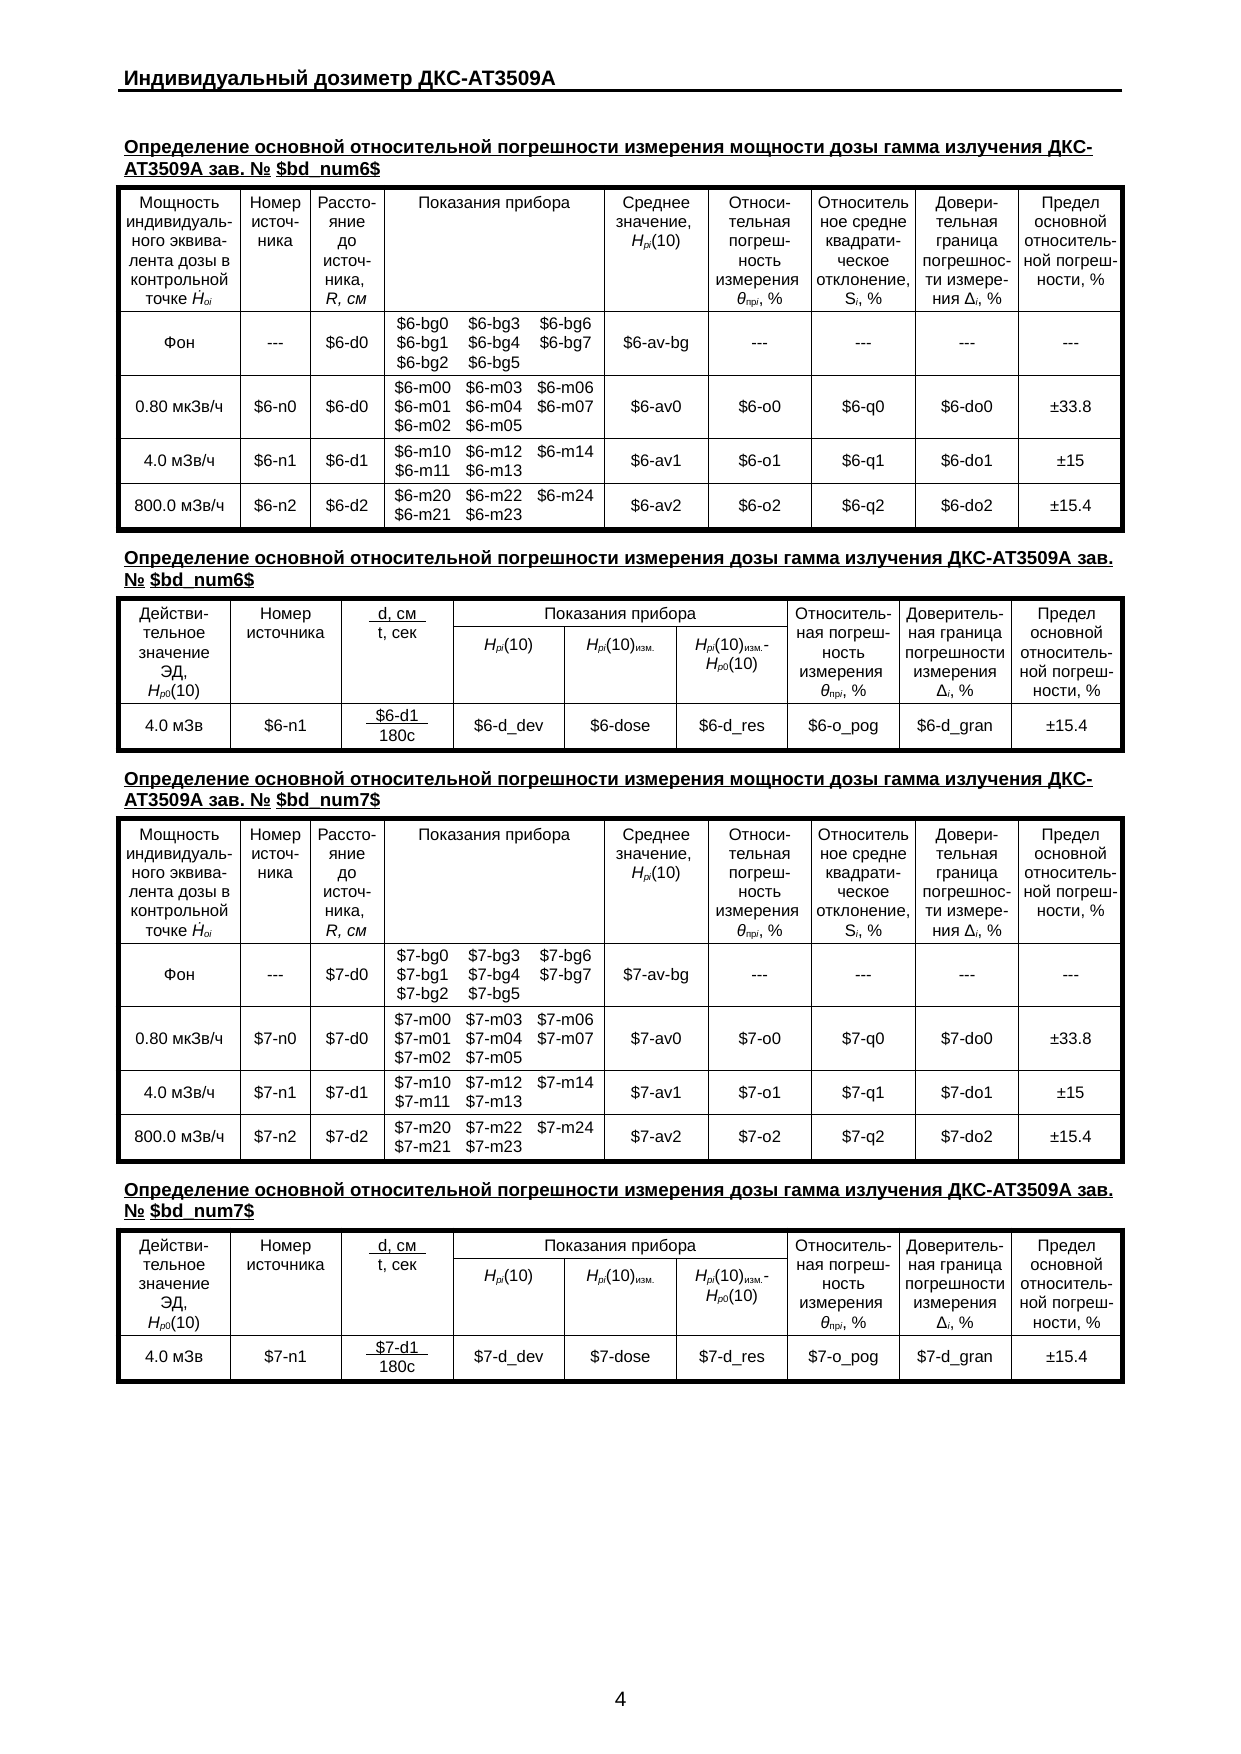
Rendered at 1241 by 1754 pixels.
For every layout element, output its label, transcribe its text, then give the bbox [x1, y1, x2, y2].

table_cell $7-bg0 $7-bg1 $7-bg2 $7-bg3 $7-bg4 $7-bg5 $7-bg6 $7-bg7 [385, 944, 604, 1006]
table_cell $6-do1 [916, 439, 1018, 483]
table_cell Номер источ-ника [241, 821, 310, 942]
table_cell Номер источ-ника [241, 190, 310, 311]
table_cell Показания прибора [454, 601, 787, 626]
table_cell $7-n2 [241, 1115, 310, 1159]
table_cell $7-d1 180c [342, 1336, 453, 1379]
table_cell ±15.4 [1012, 704, 1120, 747]
table_cell $6-av2 [605, 484, 708, 527]
table_cell $6-n1 [241, 439, 310, 483]
table_cell --- [916, 312, 1018, 374]
table_cell --- [812, 944, 915, 1006]
table_cell 4.0 мЗв [121, 704, 230, 747]
table_cell 4.0 мЗв/ч [121, 439, 240, 483]
table_cell Доверитель-ная граница погрешности измерения Δi, % [900, 1233, 1011, 1334]
table_cell Относи-тельная погреш-ность измерения θпрi, % [709, 821, 811, 942]
table_cell $6-d_res [677, 704, 787, 747]
table_cell $6-q2 [812, 484, 915, 527]
table_cell $6-d_dev [454, 704, 564, 747]
table_cell Рассто-яние до источ-ника, R, см [311, 190, 384, 311]
table_cell $7-d2 [311, 1115, 384, 1159]
table_cell $6-av0 [605, 376, 708, 438]
table_cell 0.80 мкЗв/ч [121, 1007, 240, 1070]
table_header Определение основной относительной погрешности измерения мощности дозы гамма излучения ДКC-АТ3509A зав. № $bd_num6$ [118, 121, 1122, 185]
table_cell $7-dose [565, 1336, 676, 1379]
table_cell Hpi(10) [454, 1259, 564, 1334]
table_cell $7-av-bg [605, 944, 708, 1006]
table_cell Номер источника [231, 601, 341, 703]
table_cell $6-n0 [241, 376, 310, 438]
table_header Определение основной относительной погрешности измерения дозы гамма излучения ДКC-АТ3509A зав. № $bd_num7$ [118, 1164, 1122, 1227]
table_cell --- [1019, 944, 1120, 1006]
table_cell ±15 [1019, 439, 1120, 483]
table_cell Довери-тельная граница погрешнос-ти измере-ния Δi, % [916, 821, 1018, 942]
table_cell Относительное средне квадрати-ческое отклонение, Si, % [812, 190, 915, 311]
table_cell $7-do0 [916, 1007, 1018, 1070]
table_cell $6-o_pog [788, 704, 899, 747]
table_cell $6-d0 [311, 312, 384, 374]
table_cell Предел основной относитель-ной погреш-ности, % [1019, 190, 1120, 311]
table_cell $6-o2 [709, 484, 811, 527]
table_cell $6-o0 [709, 376, 811, 438]
table_cell $7-av1 [605, 1071, 708, 1114]
table_cell Довери-тельная граница погрешнос-ти измере-ния Δi, % [916, 190, 1018, 311]
table_cell $6-d2 [311, 484, 384, 527]
table_cell $7-do1 [916, 1071, 1018, 1114]
table_cell Предел основной относитель-ной погреш-ности, % [1012, 601, 1120, 703]
table_cell d, см t, сек [342, 1233, 453, 1334]
table_cell Относитель-ная погреш-ность измерения θпрi, % [788, 601, 899, 703]
table_cell Среднее значение, Hpi(10) [605, 190, 708, 311]
table_cell $6-dose [565, 704, 676, 747]
table_cell Относи-тельная погреш-ность измерения θпрi, % [709, 190, 811, 311]
table_cell Рассто-яние до источ-ника, R, см [311, 821, 384, 942]
table_cell $6-d0 [311, 376, 384, 438]
table_cell --- [709, 312, 811, 374]
table_cell 0.80 мкЗв/ч [121, 376, 240, 438]
table_cell --- [709, 944, 811, 1006]
table_cell $6-d_gran [900, 704, 1011, 747]
table_cell --- [812, 312, 915, 374]
table_cell $7-m20 $7-m21 $7-m22 $7-m23 $7-m24 [385, 1115, 604, 1159]
table_cell $6-do2 [916, 484, 1018, 527]
table_cell 800.0 мЗв/ч [121, 484, 240, 527]
table_cell $6-av-bg [605, 312, 708, 374]
table_cell --- [241, 312, 310, 374]
table_cell Действи-тельное значение ЭД, Hp0(10) [121, 601, 230, 703]
table_cell $6-d1 [311, 439, 384, 483]
table_cell $7-n0 [241, 1007, 310, 1070]
table_cell $6-av1 [605, 439, 708, 483]
table_cell $7-av2 [605, 1115, 708, 1159]
table_cell $7-q2 [812, 1115, 915, 1159]
table_header Определение основной относительной погрешности измерения дозы гамма излучения ДКC-АТ3509A зав. № $bd_num6$ [118, 533, 1122, 596]
table_cell Hpi(10)изм.-Hp0(10) [677, 627, 787, 703]
table_cell --- [916, 944, 1018, 1006]
table_cell 4.0 мЗв [121, 1336, 230, 1379]
table_cell ±15.4 [1019, 1115, 1120, 1159]
table_cell d, см t, сек [342, 601, 453, 703]
table_cell 4.0 мЗв/ч [121, 1071, 240, 1114]
table_cell $6-q0 [812, 376, 915, 438]
table_cell $7-d0 [311, 944, 384, 1006]
table_cell Фон [121, 312, 240, 374]
table_cell $7-d1 [311, 1071, 384, 1114]
table_cell $6-m10 $6-m11 $6-m12 $6-m13 $6-m14 [385, 439, 604, 483]
table_cell Номер источника [231, 1233, 341, 1334]
table_cell $6-q1 [812, 439, 915, 483]
table_cell $7-d_gran [900, 1336, 1011, 1379]
table_cell ±33.8 [1019, 376, 1120, 438]
table_cell $6-m00 $6-m01 $6-m02 $6-m03 $6-m04 $6-m05 $6-m06 $6-m07 [385, 376, 604, 438]
table_cell $7-av0 [605, 1007, 708, 1070]
table_cell $6-o1 [709, 439, 811, 483]
table_cell Hpi(10)изм. [565, 627, 676, 703]
table_cell $7-o_pog [788, 1336, 899, 1379]
table_cell $7-q1 [812, 1071, 915, 1114]
table_cell Hpi(10)изм.-Hp0(10) [677, 1259, 787, 1334]
table_cell $7-d_dev [454, 1336, 564, 1379]
table_cell Доверитель-ная граница погрешности измерения Δi, % [900, 601, 1011, 703]
table_cell Относительное средне квадрати-ческое отклонение, Si, % [812, 821, 915, 942]
table_cell $7-do2 [916, 1115, 1018, 1159]
table_cell ±15.4 [1012, 1336, 1120, 1379]
table_cell 800.0 мЗв/ч [121, 1115, 240, 1159]
table_cell $6-do0 [916, 376, 1018, 438]
table_cell --- [1019, 312, 1120, 374]
table_cell --- [241, 944, 310, 1006]
table_cell Предел основной относитель-ной погреш-ности, % [1012, 1233, 1120, 1334]
table_cell Показания прибора [385, 821, 604, 942]
table_cell $7-n1 [231, 1336, 341, 1379]
table_cell $7-q0 [812, 1007, 915, 1070]
table_cell Среднее значение, Hpi(10) [605, 821, 708, 942]
table_cell $6-n2 [241, 484, 310, 527]
table_cell $7-o0 [709, 1007, 811, 1070]
table_cell $7-m10 $7-m11 $7-m12 $7-m13 $7-m14 [385, 1071, 604, 1114]
table_cell Показания прибора [454, 1233, 787, 1258]
table_cell ±33.8 [1019, 1007, 1120, 1070]
table_cell Hpi(10) [454, 627, 564, 703]
table_cell $6-bg0 $6-bg1 $6-bg2 $6-bg3 $6-bg4 $6-bg5 $6-bg6 $6-bg7 [385, 312, 604, 374]
table_cell Мощность индивидуаль-ного эквива-лента дозы в контрольной точке Ḣoi [121, 821, 240, 942]
table_cell ±15.4 [1019, 484, 1120, 527]
table_cell Фон [121, 944, 240, 1006]
table_cell $7-d0 [311, 1007, 384, 1070]
table_cell ±15 [1019, 1071, 1120, 1114]
table_cell $6-n1 [231, 704, 341, 747]
table_cell Предел основной относитель-ной погреш-ности, % [1019, 821, 1120, 942]
table_cell $7-o2 [709, 1115, 811, 1159]
table_cell Показания прибора [385, 190, 604, 311]
table_cell $7-d_res [677, 1336, 787, 1379]
table_cell $6-m20 $6-m21 $6-m22 $6-m23 $6-m24 [385, 484, 604, 527]
table_cell Относитель-ная погреш-ность измерения θпрi, % [788, 1233, 899, 1334]
table_header Определение основной относительной погрешности измерения мощности дозы гамма излучения ДКC-АТ3509A зав. № $bd_num7$ [118, 753, 1122, 816]
table_cell Hpi(10)изм. [565, 1259, 676, 1334]
table_cell $6-d1 180c [342, 704, 453, 747]
table_cell $7-n1 [241, 1071, 310, 1114]
table_cell $7-m00 $7-m01 $7-m02 $7-m03 $7-m04 $7-m05 $7-m06 $7-m07 [385, 1007, 604, 1070]
table_cell $7-o1 [709, 1071, 811, 1114]
table_cell Действи-тельное значение ЭД, Hp0(10) [121, 1233, 230, 1334]
table_cell Мощность индивидуаль-ного эквива-лента дозы в контрольной точке Ḣoi [121, 190, 240, 311]
